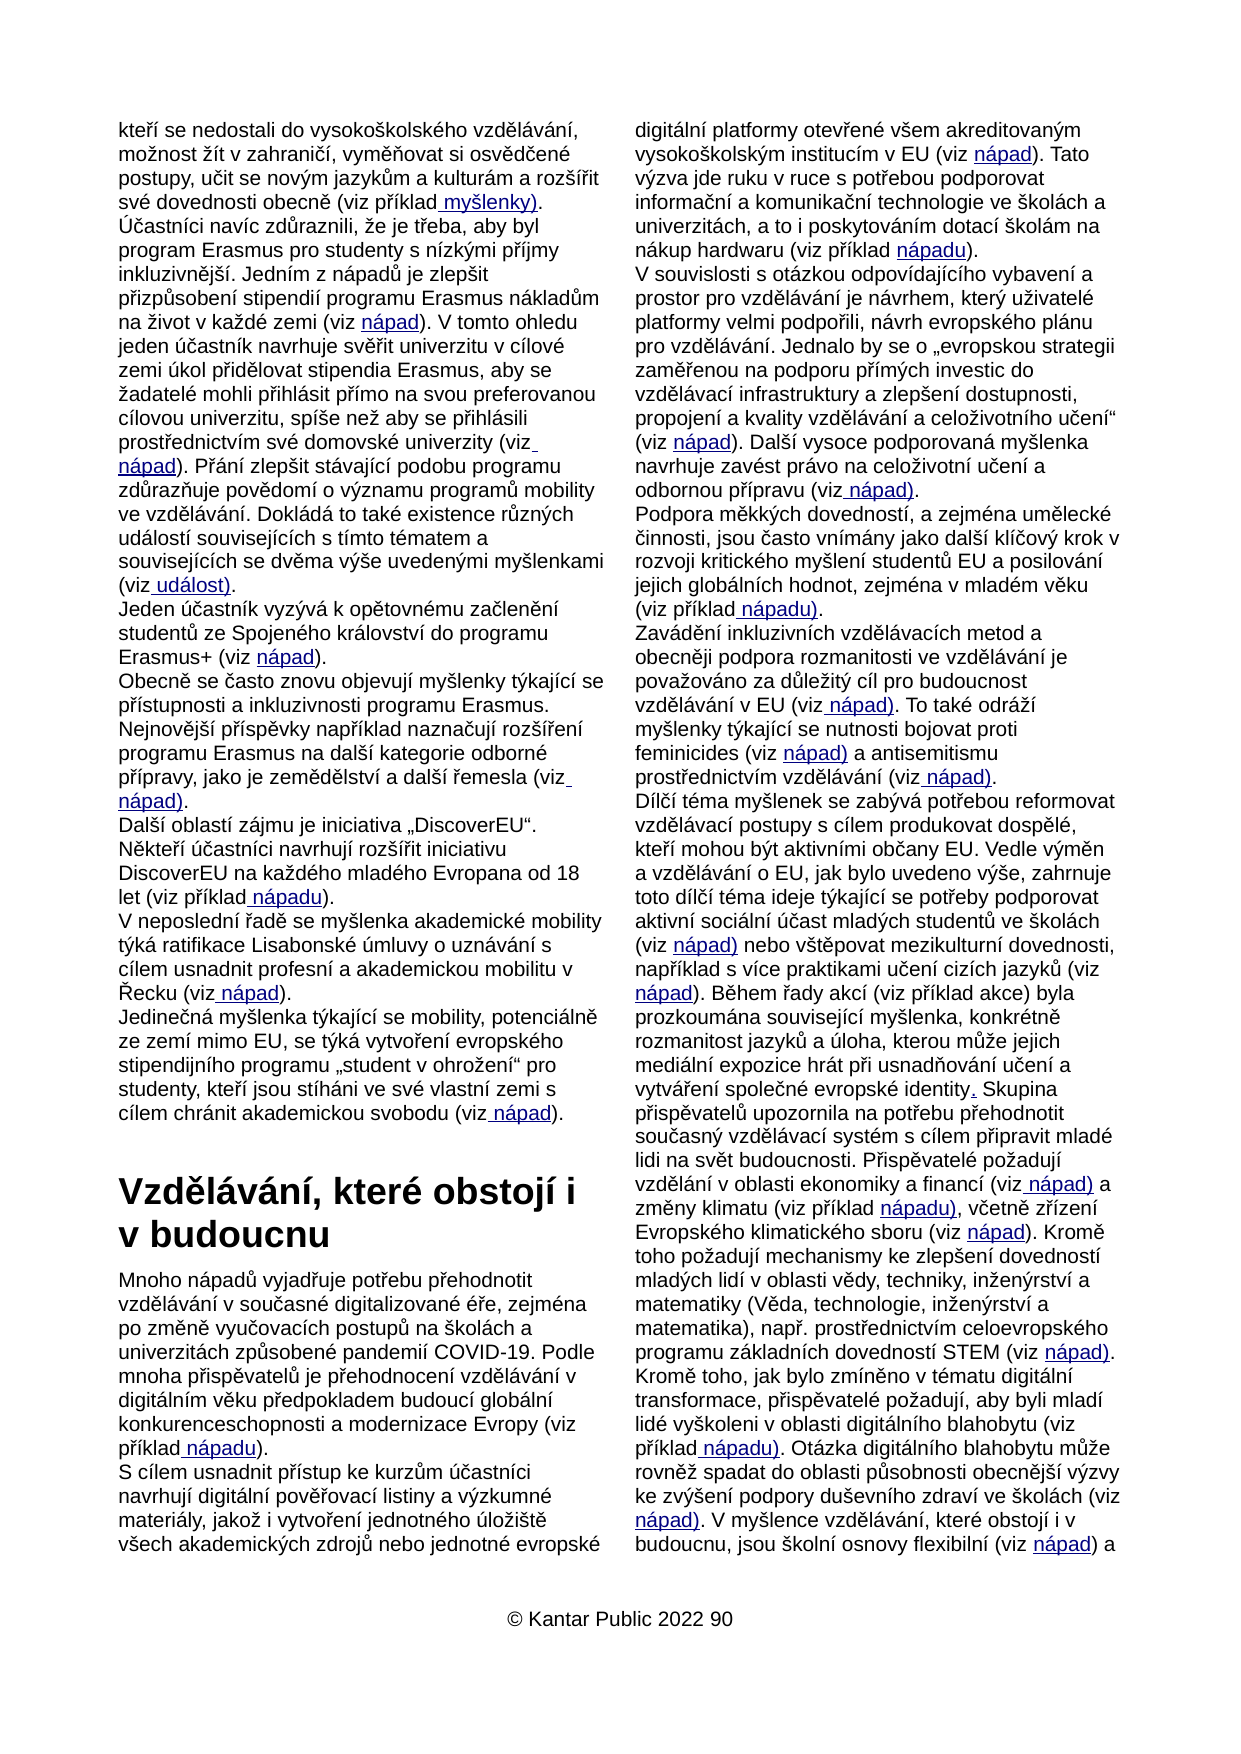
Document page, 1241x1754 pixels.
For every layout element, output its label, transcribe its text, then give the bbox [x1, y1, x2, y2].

text V souvislosti s otázkou odpovídajícího vybavení a prostor pro vzdělávání je návrhem, který uživatelé platformy velmi podpořili, návrh evropského plánu pro vzdělávání. Jednalo by se o „evropskou strategii zaměřenou na podporu přímých investic do vzdělávací infrastruktury a zlepšení dostupnosti, propojení a kvality vzdělávání a celoživotního učení“ (viz nápad). Další vysoce podporovaná myšlenka navrhuje zavést právo na celoživotní učení a odbornou přípravu (viz nápad). [635, 262, 1122, 501]
text Účastníci navíc zdůraznili, že je třeba, aby byl program Erasmus pro studenty s nízkými příjmy inkluzivnější. Jedním z nápadů je zlepšit přizpůsobení stipendií programu Erasmus nákladům na život v každé zemi (viz nápad). V tomto ohledu jeden účastník navrhuje svěřit univerzitu v cílové zemi úkol přidělovat stipendia Erasmus, aby se žadatelé mohli přihlásit přímo na svou preferovanou cílovou univerzitu, spíše než aby se přihlásili prostřednictvím své domovské univerzity (viz nápad). Přání zlepšit stávající podobu programu zdůrazňuje povědomí o významu programů mobility ve vzdělávání. Dokládá to také existence různých událostí souvisejících s tímto tématem a souvisejících se dvěma výše uvedenými myšlenkami (viz událost). [118, 214, 605, 597]
text Další oblastí zájmu je iniciativa „DiscoverEU“. Někteří účastníci navrhují rozšířit iniciativu DiscoverEU na každého mladého Evropana od 18 let (viz příklad nápadu). [118, 813, 605, 909]
text kteří se nedostali do vysokoškolského vzdělávání, možnost žít v zahraničí, vyměňovat si osvědčené postupy, učit se novým jazykům a kulturám a rozšířit své dovednosti obecně (viz příklad myšlenky). [118, 118, 605, 214]
text Jedinečná myšlenka týkající se mobility, potenciálně ze zemí mimo EU, se týká vytvoření evropského stipendijního programu „student v ohrožení“ pro studenty, kteří jsou stíháni ve své vlastní zemi s cílem chránit akademickou svobodu (viz nápad). [118, 1004, 605, 1124]
text Podpora měkkých dovedností, a zejména umělecké činnosti, jsou často vnímány jako další klíčový krok v rozvoji kritického myšlení studentů EU a posilování jejich globálních hodnot, zejména v mladém věku (viz příklad nápadu). [635, 501, 1122, 621]
text Zavádění inkluzivních vzdělávacích metod a obecněji podpora rozmanitosti ve vzdělávání je považováno za důležitý cíl pro budoucnost vzdělávání v EU (viz nápad). To také odráží myšlenky týkající se nutnosti bojovat proti feminicides (viz nápad) a antisemitismu prostřednictvím vzdělávání (viz nápad). [635, 621, 1122, 789]
text V neposlední řadě se myšlenka akademické mobility týká ratifikace Lisabonské úmluvy o uznávání s cílem usnadnit profesní a akademickou mobilitu v Řecku (viz nápad). [118, 909, 605, 1004]
subtitle Vzdělávání, které obstojí i v budoucnu [118, 1169, 605, 1255]
text Jeden účastník vyzývá k opětovnému začlenění studentů ze Spojeného království do programu Erasmus+ (viz nápad). [118, 597, 605, 669]
text S cílem usnadnit přístup ke kurzům účastníci navrhují digitální pověřovací listiny a výzkumné materiály, jakož i vytvoření jednotného úložiště všech akademických zdrojů nebo jednotné evropské [118, 1459, 605, 1555]
text Dílčí téma myšlenek se zabývá potřebou reformovat vzdělávací postupy s cílem produkovat dospělé, kteří mohou být aktivními občany EU. Vedle výměn a vzdělávání o EU, jak bylo uvedeno výše, zahrnuje toto dílčí téma ideje týkající se potřeby podporovat aktivní sociální účast mladých studentů ve školách (viz nápad) nebo vštěpovat mezikulturní dovednosti, například s více praktikami učení cizích jazyků (viz nápad). Během řady akcí (viz příklad akce) byla prozkoumána související myšlenka, konkrétně rozmanitost jazyků a úloha, kterou může jejich mediální expozice hrát při usnadňování učení a vytváření společné evropské identity. Skupina přispěvatelů upozornila na potřebu přehodnotit současný vzdělávací systém s cílem připravit mladé lidi na svět budoucnosti. Přispěvatelé požadují vzdělání v oblasti ekonomiky a financí (viz nápad) a změny klimatu (viz příklad nápadu), včetně zřízení Evropského klimatického sboru (viz nápad). Kromě toho požadují mechanismy ke zlepšení dovedností mladých lidí v oblasti vědy, techniky, inženýrství a matematiky (Věda, technologie, inženýrství a matematika), např. prostřednictvím celoevropského programu základních dovedností STEM (viz nápad). Kromě toho, jak bylo zmíněno v tématu digitální transformace, přispěvatelé požadují, aby byli mladí lidé vyškoleni v oblasti digitálního blahobytu (viz příklad nápadu). Otázka digitálního blahobytu může rovněž spadat do oblasti působnosti obecnější výzvy ke zvýšení podpory duševního zdraví ve školách (viz nápad). V myšlence vzdělávání, které obstojí i v budoucnu, jsou školní osnovy flexibilní (viz nápad) a [635, 789, 1122, 1556]
text Obecně se často znovu objevují myšlenky týkající se přístupnosti a inkluzivnosti programu Erasmus. Nejnovější příspěvky například naznačují rozšíření programu Erasmus na další kategorie odborné přípravy, jako je zemědělství a další řemesla (viz nápad). [118, 669, 605, 813]
text Mnoho nápadů vyjadřuje potřebu přehodnotit vzdělávání v současné digitalizované éře, zejména po změně vyučovacích postupů na školách a univerzitách způsobené pandemií COVID-19. Podle mnoha přispěvatelů je přehodnocení vzdělávání v digitálním věku předpokladem budoucí globální konkurenceschopnosti a modernizace Evropy (viz příklad nápadu). [118, 1268, 605, 1459]
text digitální platformy otevřené všem akreditovaným vysokoškolským institucím v EU (viz nápad). Tato výzva jde ruku v ruce s potřebou podporovat informační a komunikační technologie ve školách a univerzitách, a to i poskytováním dotací školám na nákup hardwaru (viz příklad nápadu). [635, 118, 1122, 262]
